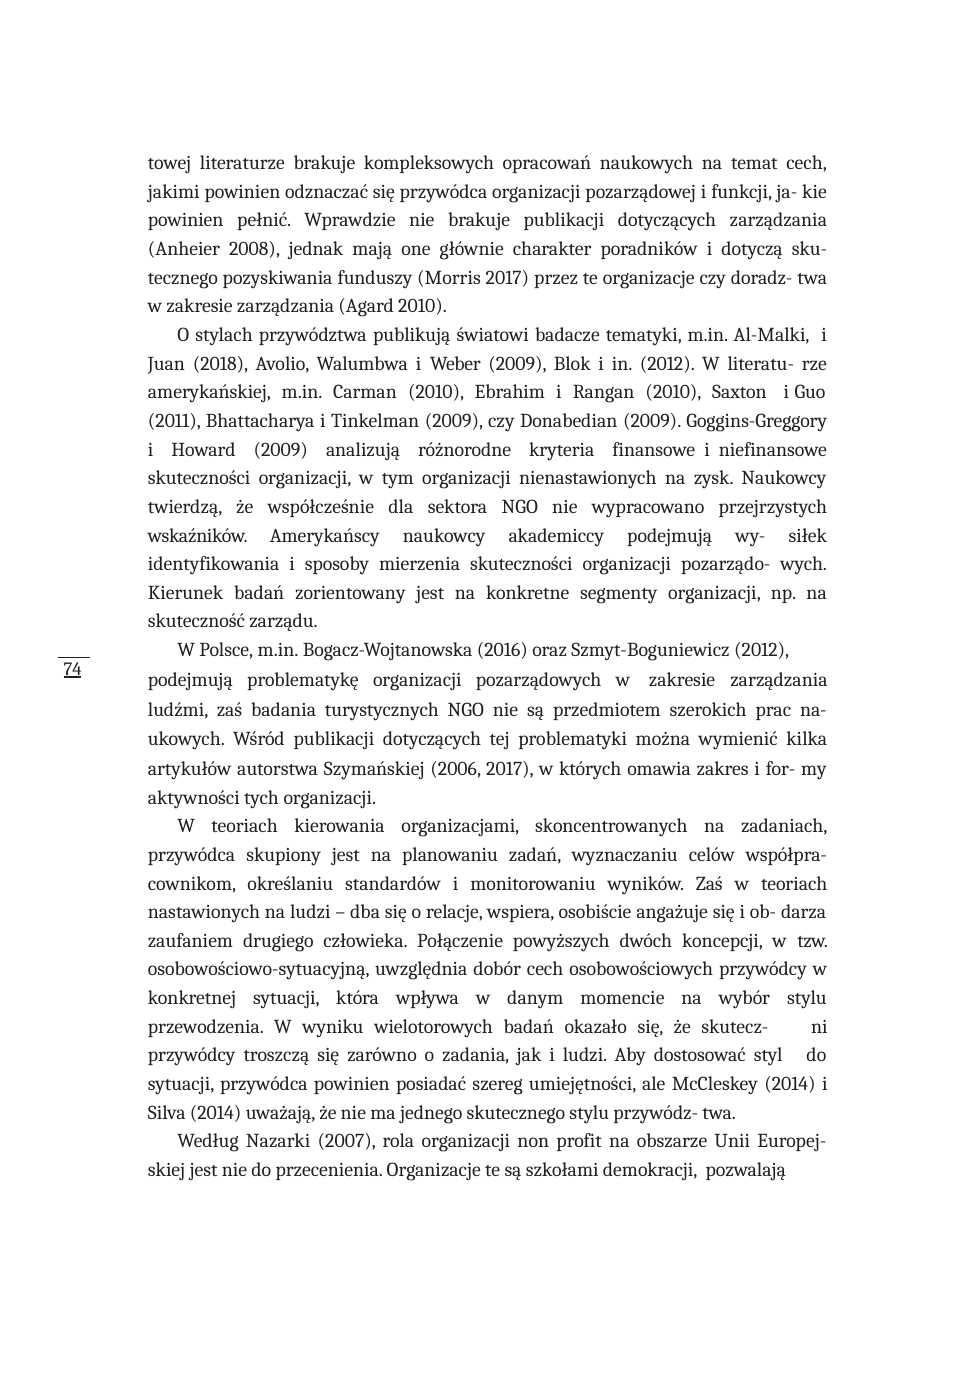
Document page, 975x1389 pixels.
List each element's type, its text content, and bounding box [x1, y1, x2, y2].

text Według Nazarki (2007), rola organizacji non profit na obszarze Unii Europej- skiej jest nie do przecenienia. Organizacje te są szkołami demokracji, pozwalają [148, 1130, 828, 1181]
text towej literaturze brakuje kompleksowych opracowań naukowych na temat cech, jakimi powinien odznaczać się przywódca organizacji pozarządowej i funkcji, ja- kie powinien pełnić. Wprawdzie nie brakuje publikacji dotyczących zarządzania (Anheier 2008), jednak mają one głównie charakter poradników i dotyczą sku- tecznego pozyskiwania funduszy (Morris 2017) przez te organizacje czy doradz- twa w zakresie zarządzania (Agard 2010). [148, 152, 828, 318]
text O stylach przywództwa publikują światowi badacze tematyki, m.in. Al-Malki, i Juan (2018), Avolio, Walumbwa i Weber (2009), Blok i in. (2012). W literatu- rze amerykańskiej, m.in. Carman (2010), Ebrahim i Rangan (2010), Saxton i Guo (2011), Bhattacharya i Tinkelman (2009), czy Donabedian (2009). Goggins-Greggory i Howard (2009) analizują różnorodne kryteria finansowe i niefinansowe skuteczności organizacji, w tym organizacji nienastawionych na zysk. Naukowcy twierdzą, że współcześnie dla sektora NGO nie wypracowano przejrzystych wskaźników. Amerykańscy naukowcy akademiccy podejmują wy- siłek identyfikowania i sposoby mierzenia skuteczności organizacji pozarządo- wych. Kierunek badań zorientowany jest na konkretne segmenty organizacji, np. na skuteczność zarządu. [148, 324, 828, 633]
text 74 podejmują problematykę organizacji pozarządowych w zakresie zarządzania ludźmi, zaś badania turystycznych NGO nie są przedmiotem szerokich prac na- ukowych. Wśród publikacji dotyczących tej problematyki można wymienić kilka artykułów autorstwa Szymańskiej (2006, 2017), w których omawia zakres i for- my aktywności tych organizacji. [63, 663, 828, 810]
text W Polsce, m.in. Bogacz-Wojtanowska (2016) oraz Szmyt-Boguniewicz (2012), [57, 639, 839, 660]
text W teoriach kierowania organizacjami, skoncentrowanych na zadaniach, przywódca skupiony jest na planowaniu zadań, wyznaczaniu celów współpra- cownikom, określaniu standardów i monitorowaniu wyników. Zaś w teoriach nastawionych na ludzi – dba się o relacje, wspiera, osobiście angażuje się i ob- darza zaufaniem drugiego człowieka. Połączenie powyższych dwóch koncepcji, w tzw. osobowościowo-sytuacyjną, uwzględnia dobór cech osobowościowych przywódcy w konkretnej sytuacji, która wpływa w danym momencie na wybór stylu przewodzenia. W wyniku wielotorowych badań okazało się, że skutecz- ni przywódcy troszczą się zarówno o zadania, jak i ludzi. Aby dostosować styl do sytuacji, przywódca powinien posiadać szereg umiejętności, ale McCleskey (2014) i Silva (2014) uważają, że nie ma jednego skutecznego stylu przywódz- twa. [148, 815, 828, 1124]
